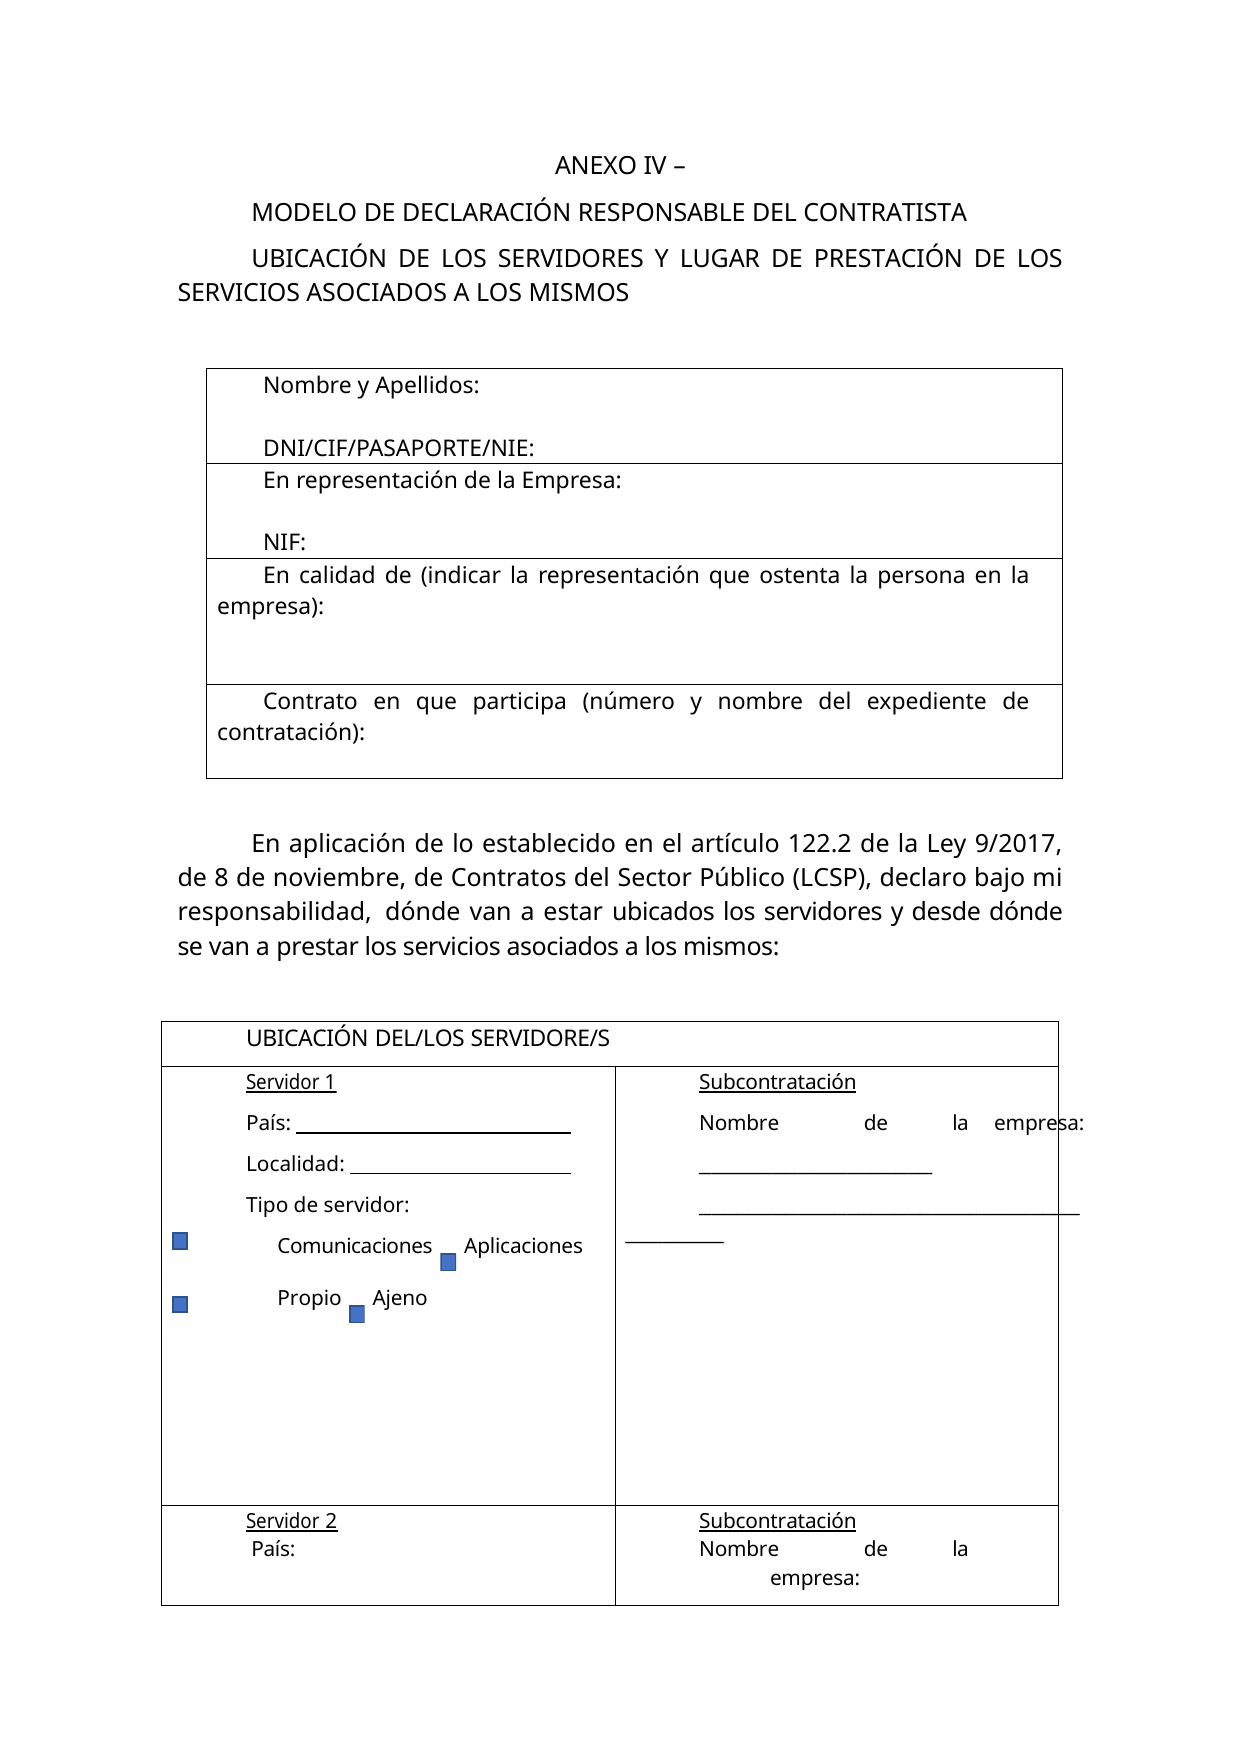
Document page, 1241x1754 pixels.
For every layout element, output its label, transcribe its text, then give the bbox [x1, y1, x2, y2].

table_cell Contrato en que participa (número y nombre del expediente de contratación): [207, 685, 1062, 778]
text UBICACIÓN DE LOS SERVIDORES Y LUGAR DE PRESTACIÓN DE LOS SERVICIOS ASOCIADOS A LOS MISMOS [177, 241, 1063, 309]
table_cell Subcontratación Nombre de la empresa: ___________________ _______________________________________ [616, 1067, 1058, 1505]
table_cell Servidor 2 País: [162, 1506, 615, 1605]
table_cell Subcontratación Nombre de la empresa: [616, 1506, 1058, 1605]
table_cell En representación de la Empresa: NIF: [207, 464, 1062, 557]
table_header Nombre y Apellidos: DNI/CIF/PASAPORTE/NIE: [207, 369, 1062, 463]
text En aplicación de lo establecido en el artículo 122.2 de la Ley 9/2017, de 8 de noviembre, de Contratos del Sector Público (LCSP), declaro bajo mi responsabilidad, dónde van a estar ubicados los servidores y desde dónde se van a prestar los servicios asociados a los mismos: [177, 826, 1063, 962]
subtitle MODELO DE DECLARACIÓN RESPONSABLE DEL CONTRATISTA [177, 194, 1063, 228]
table_header UBICACIÓN DEL/LOS SERVIDORE/S [162, 1022, 1058, 1066]
subtitle ANEXO IV – [177, 148, 1063, 182]
table_cell Servidor 1 País: Localidad: Tipo de servidor: Comunicaciones Aplicaciones Propio Ajeno [162, 1067, 615, 1505]
table_cell En calidad de (indicar la representación que ostenta la persona en la empresa): [207, 559, 1062, 683]
